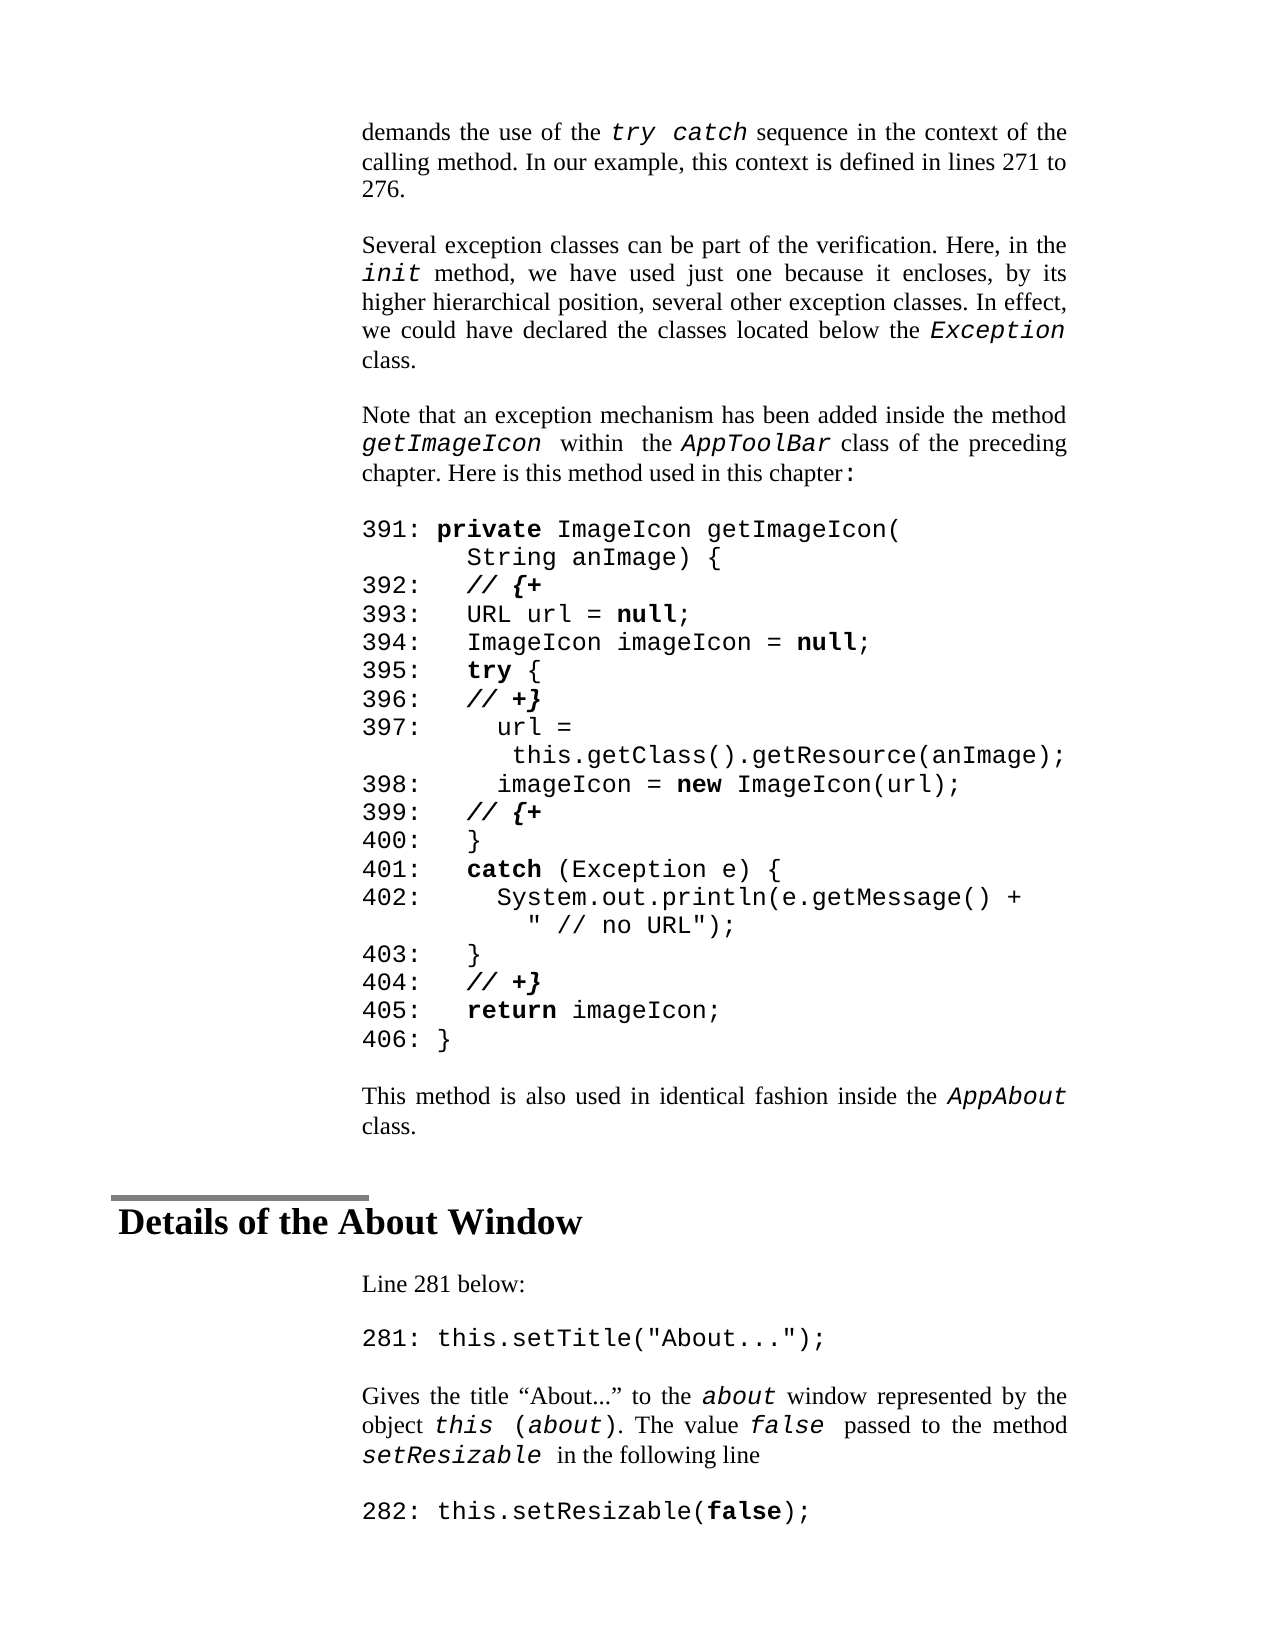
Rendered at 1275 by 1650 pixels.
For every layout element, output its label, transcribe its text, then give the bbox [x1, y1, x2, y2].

table_header Note that an exception mechanism has been added inside the method getImageIcon within the AppToolBar class of the preceding chapter. Here is this method used in this chapter: [354, 401, 1075, 489]
table_header [111, 1083, 354, 1140]
table_header 282: this.setResizable(false); [354, 1499, 1075, 1527]
table_header This method is also used in identical fashion inside the AppAbout class. [354, 1083, 1075, 1140]
table_header [111, 1382, 354, 1471]
table_header [111, 1270, 354, 1354]
table_header 391: private ImageIcon getImageIcon( String anImage) { 392: // {+ 393: URL url = null; 394: ImageIcon imageIcon = null; 395: try { 396: // +} 397: url = this.getClass().getResource(anImage); 398: imageIcon = new ImageIcon(url); 399: // {+ 400: } 401: catch (Exception e) { 402: System.out.println(e.getMessage() + " // no URL"); 403: } 404: // +} 405: return imageIcon; 406: } [354, 516, 1075, 1055]
subtitle Details of the About Window [118, 1201, 1157, 1243]
table_header [111, 1499, 354, 1527]
table_header Line 281 below: 281: this.setTitle("About..."); [354, 1270, 1075, 1354]
table_header Gives the title “About...” to the about window represented by the object this (about). The value false passed to the method setResizable in the following line [354, 1382, 1075, 1471]
table_header [111, 231, 354, 374]
table_header demands the use of the try catch sequence in the context of the calling method. In our example, this context is defined in lines 271 to 276. [354, 118, 1075, 203]
table_header [111, 401, 354, 489]
table_header [111, 118, 354, 203]
table_header Several exception classes can be part of the verification. Here, in the init method, we have used just one because it encloses, by its higher hierarchical position, several other exception classes. In effect, we could have declared the classes located below the Exception class. [354, 231, 1075, 374]
table_header [111, 1195, 369, 1201]
table_header [111, 516, 354, 1055]
